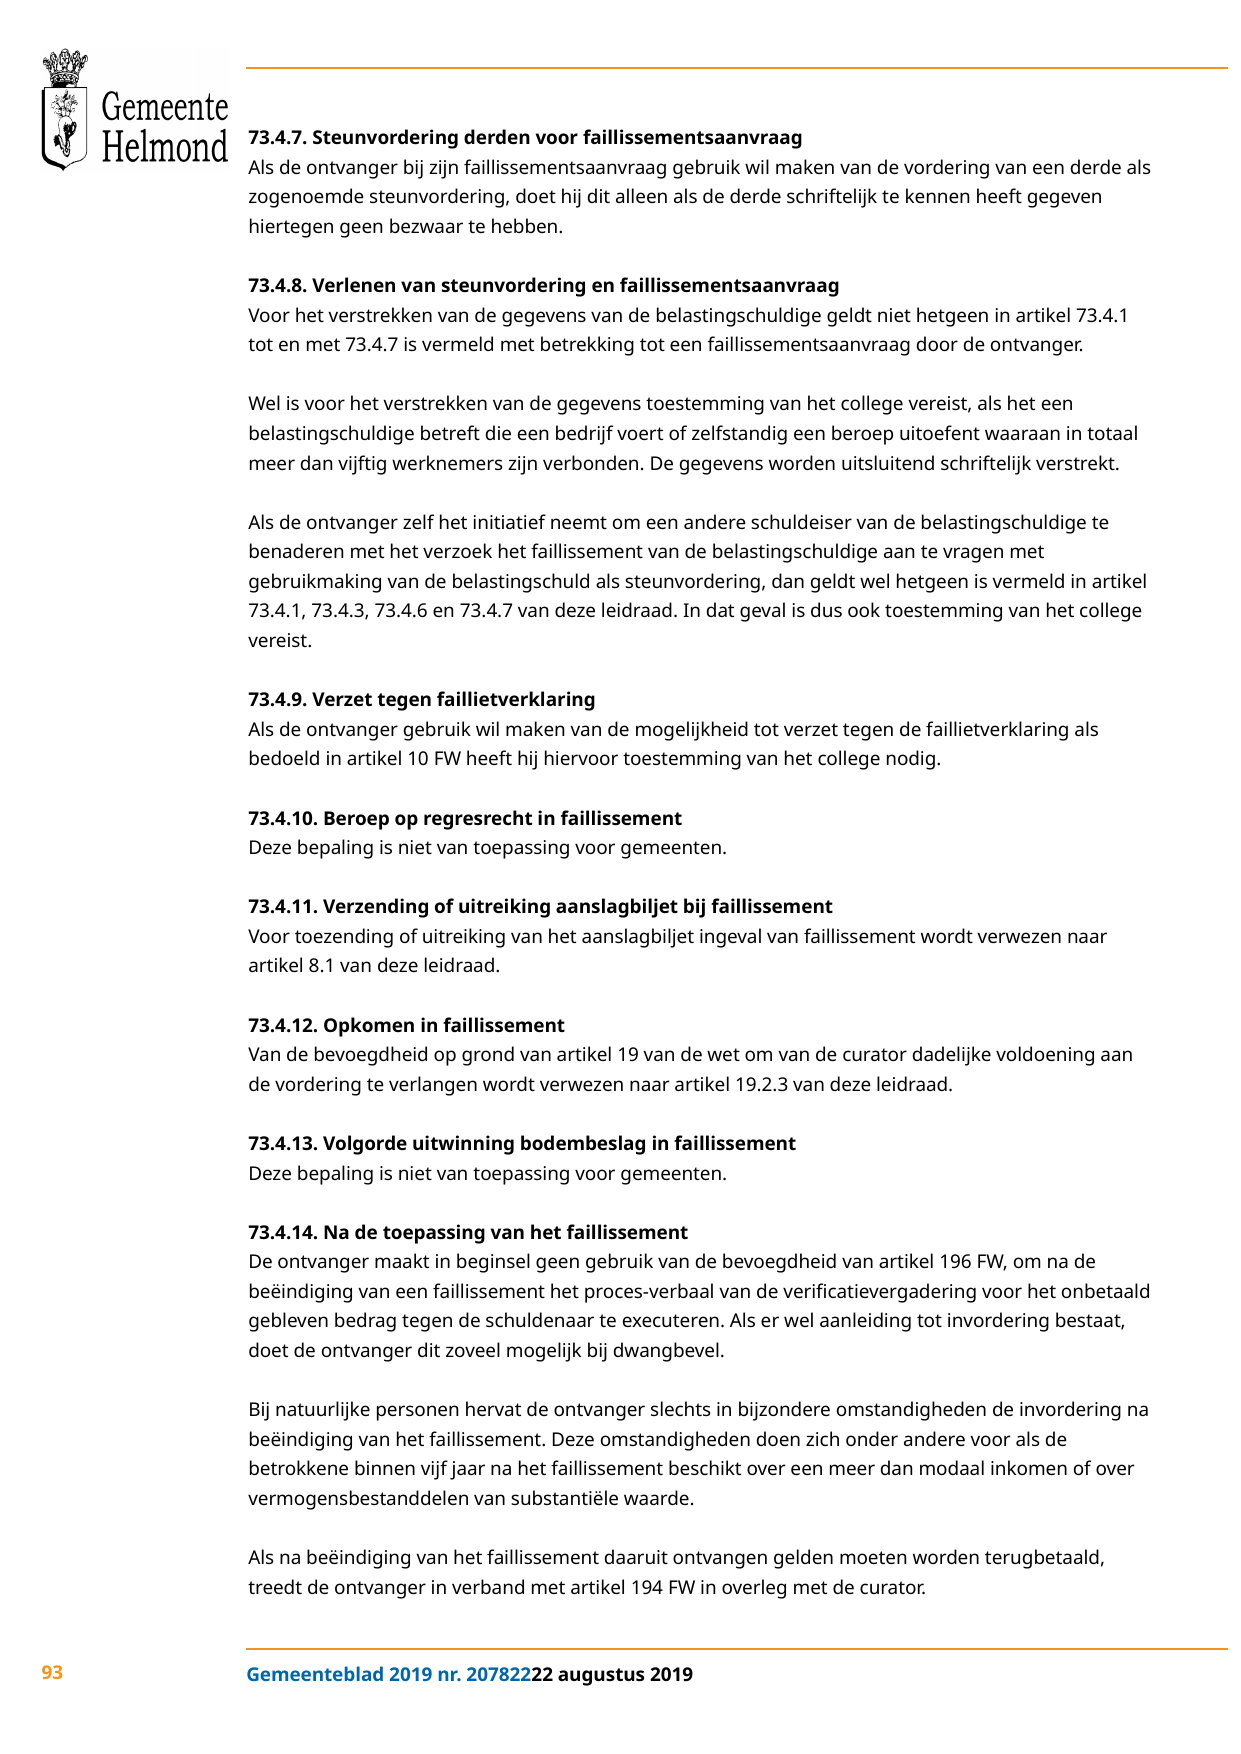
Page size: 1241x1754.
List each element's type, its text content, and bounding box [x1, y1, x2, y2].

text 73.4.10. Beroep op regresrecht in faillissement [248, 805, 1152, 831]
text Deze bepaling is niet van toepassing voor gemeenten. [248, 834, 1152, 860]
text 73.4.12. Opkomen in faillissement [248, 1012, 1152, 1038]
text Als de ontvanger bij zijn faillissementsaanvraag gebruik wil maken van de vordering van een derde als zogenoemde steunvordering, doet hij dit alleen als de derde schriftelijk te kennen heeft gegeven hiertegen geen bezwaar te hebben. [248, 154, 1152, 239]
text Van de bevoegdheid op grond van artikel 19 van de wet om van de curator dadelijke voldoening aan de vordering te verlangen wordt verwezen naar artikel 19.2.3 van deze leidraad. [248, 1041, 1152, 1097]
text 73.4.14. Na de toepassing van het faillissement [248, 1219, 1152, 1245]
text Bij natuurlijke personen hervat de ontvanger slechts in bijzondere omstandigheden de invordering na beëindiging van het faillissement. Deze omstandigheden doen zich onder andere voor als de betrokkene binnen vijf jaar na het faillissement beschikt over een meer dan modaal inkomen of over vermogensbestanddelen van substantiële waarde. [248, 1396, 1152, 1511]
text De ontvanger maakt in beginsel geen gebruik van de bevoegdheid van artikel 196 FW, om na de beëindiging van een faillissement het proces-verbaal van de verificatievergadering voor het onbetaald gebleven bedrag tegen de schuldenaar te executeren. Als er wel aanleiding tot invordering bestaat, doet de ontvanger dit zoveel mogelijk bij dwangbevel. [248, 1248, 1152, 1363]
text Wel is voor het verstrekken van de gegevens toestemming van het college vereist, als het een belastingschuldige betreft die een bedrijf voert of zelfstandig een beroep uitoefent waaraan in totaal meer dan vijftig werknemers zijn verbonden. De gegevens worden uitsluitend schriftelijk verstrekt. [248, 391, 1152, 476]
text Als de ontvanger zelf het initiatief neemt om een andere schuldeiser van de belastingschuldige te benaderen met het verzoek het faillissement van de belastingschuldige aan te vragen met gebruikmaking van de belastingschuld als steunvordering, dan geldt wel hetgeen is vermeld in artikel 73.4.1, 73.4.3, 73.4.6 en 73.4.7 van deze leidraad. In dat geval is dus ook toestemming van het college vereist. [248, 509, 1152, 653]
text 73.4.9. Verzet tegen faillietverklaring [248, 686, 1152, 712]
text 73.4.13. Volgorde uitwinning bodembeslag in faillissement [248, 1130, 1152, 1156]
text 73.4.7. Steunvordering derden voor faillissementsaanvraag [248, 124, 1152, 150]
text 73.4.8. Verlenen van steunvordering en faillissementsaanvraag [248, 272, 1152, 298]
text 73.4.11. Verzending of uitreiking aanslagbiljet bij faillissement [248, 893, 1152, 919]
text Als de ontvanger gebruik wil maken van de mogelijkheid tot verzet tegen de faillietverklaring als bedoeld in artikel 10 FW heeft hij hiervoor toestemming van het college nodig. [248, 716, 1152, 771]
picture [41, 47, 231, 172]
text Voor toezending of uitreiking van het aanslagbiljet ingeval van faillissement wordt verwezen naar artikel 8.1 van deze leidraad. [248, 923, 1152, 978]
text Deze bepaling is niet van toepassing voor gemeenten. [248, 1160, 1152, 1186]
text Als na beëindiging van het faillissement daaruit ontvangen gelden moeten worden terugbetaald, treedt de ontvanger in verband met artikel 194 FW in overleg met de curator. [248, 1544, 1152, 1600]
text Voor het verstrekken van de gegevens van de belastingschuldige geldt niet hetgeen in artikel 73.4.1 tot en met 73.4.7 is vermeld met betrekking tot een faillissementsaanvraag door de ontvanger. [248, 302, 1152, 357]
